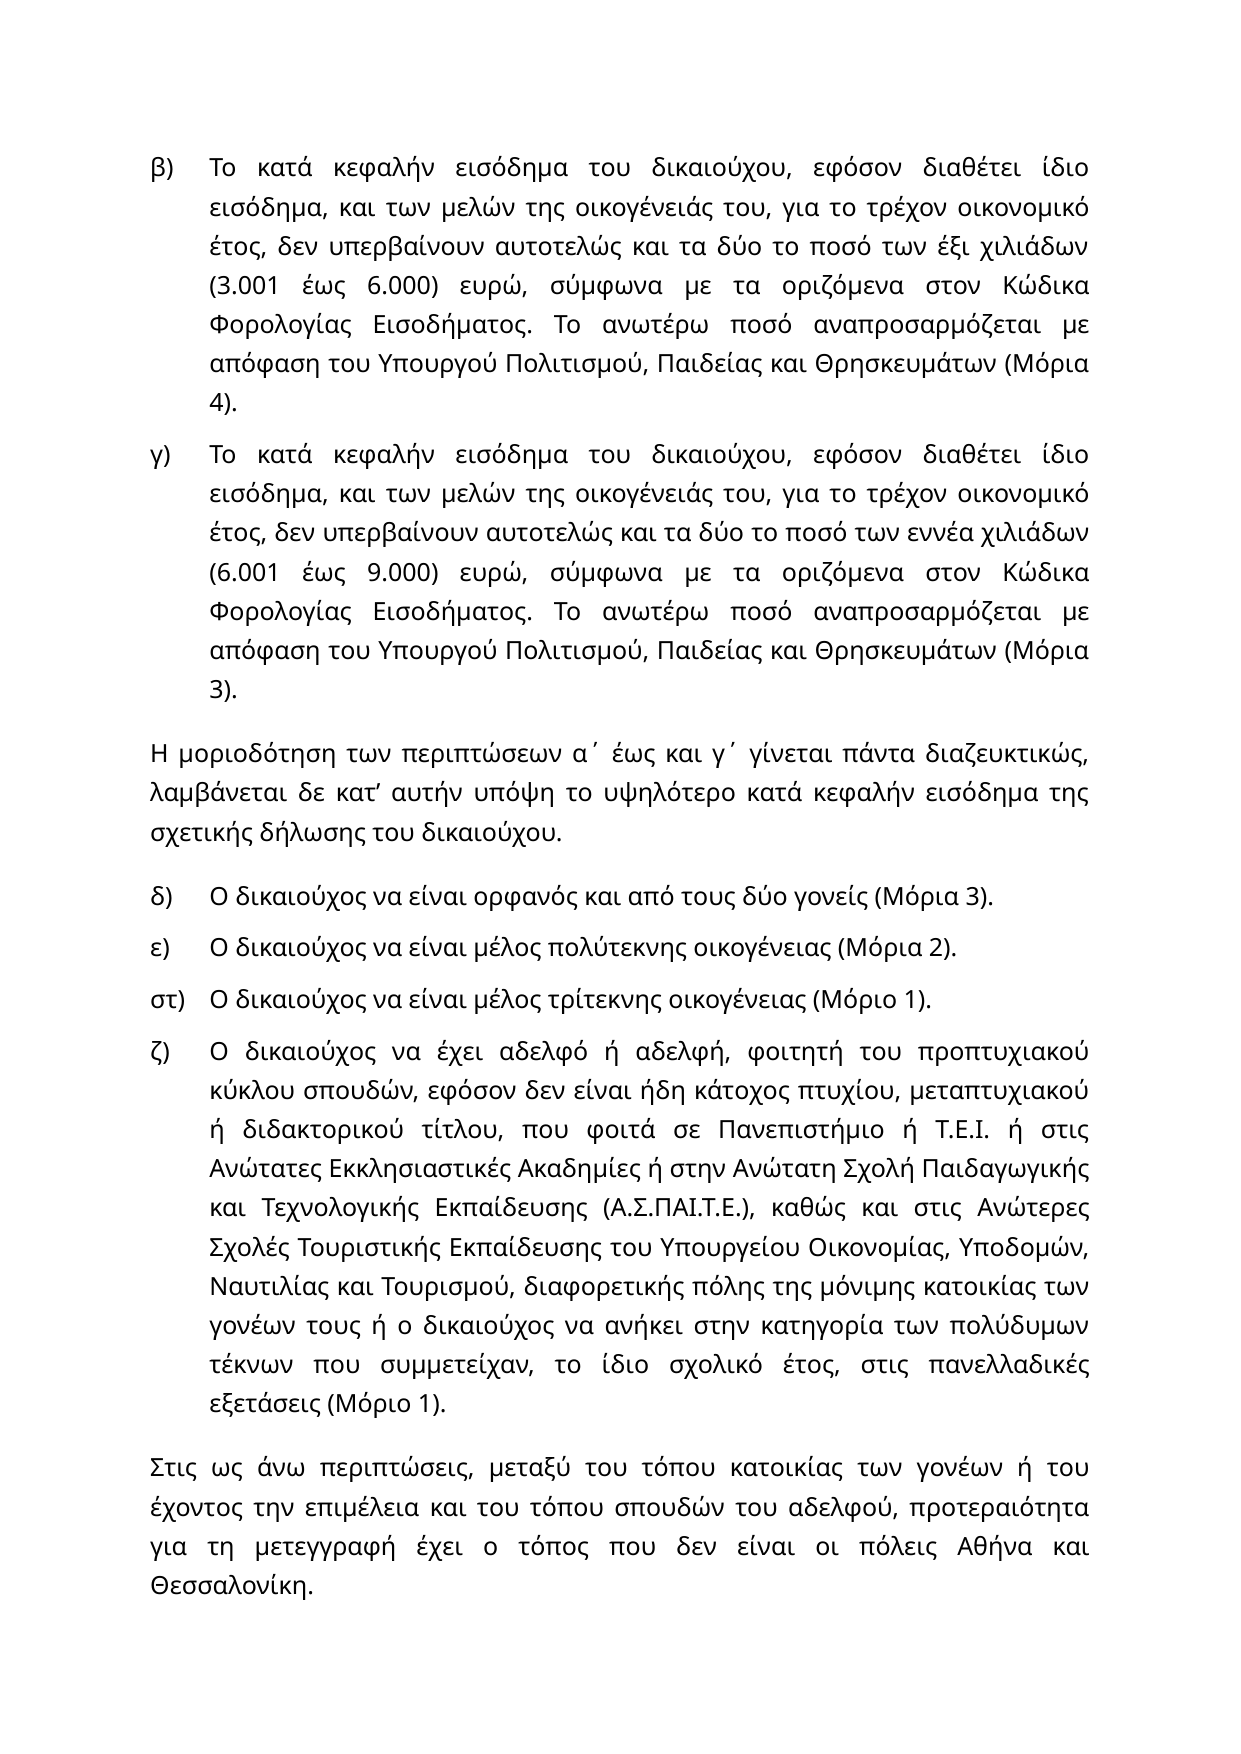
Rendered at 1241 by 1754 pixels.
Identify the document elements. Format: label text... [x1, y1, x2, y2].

text Η μοριοδότηση των περιπτώσεων α΄ έως και γ΄ γίνεται πάντα διαζευκτικώς, λαμβάνεται δε κατ’ αυτήν υπόψη το υψηλότερο κατά κεφαλήν εισόδημα της σχετικής δήλωσης του δικαιούχου. [150, 736, 1090, 848]
list β) Το κατά κεφαλήν εισόδημα του δικαιούχου, εφόσον διαθέτει ίδιο εισόδημα, και των μελών της οικογένειάς του, για το τρέχον οικονομικό έτος, δεν υπερβαίνουν αυτοτελώς και τα δύο το ποσό των έξι χιλιάδων (3.001 έως 6.000) ευρώ, σύμφωνα με τα οριζόμενα στον Κώδικα Φορολογίας Εισοδήματος. Το ανωτέρω ποσό αναπροσαρμόζεται με απόφαση του Υπουργού Πολιτισμού, Παιδείας και Θρησκευμάτων (Μόρια 4). [150, 150, 1090, 419]
text Στις ως άνω περιπτώσεις, μεταξύ του τόπου κατοικίας των γονέων ή του έχοντος την επιμέλεια και του τόπου σπουδών του αδελφού, προτεραιότητα για τη μετεγγραφή έχει ο τόπος που δεν είναι οι πόλεις Αθήνα και Θεσσαλονίκη. [150, 1450, 1090, 1602]
list ζ) Ο δικαιούχος να έχει αδελφό ή αδελφή, φοιτητή του προπτυχιακού κύκλου σπουδών, εφόσον δεν είναι ήδη κάτοχος πτυχίου, μεταπτυχιακού ή διδακτορικού τίτλου, που φοιτά σε Πανεπιστήμιο ή Τ.Ε.Ι. ή στις Ανώτατες Εκκλησιαστικές Ακαδημίες ή στην Ανώτατη Σχολή Παιδαγωγικής και Τεχνολογικής Εκπαίδευσης (Α.Σ.ΠΑΙ.Τ.Ε.), καθώς και στις Ανώτερες Σχολές Τουριστικής Εκπαίδευσης του Υπουργείου Οικονομίας, Υποδομών, Ναυτιλίας και Τουρισμού, διαφορετικής πόλης της μόνιμης κατοικίας των γονέων τους ή ο δικαιούχος να ανήκει στην κατηγορία των πολύδυμων τέκνων που συμμετείχαν, το ίδιο σχολικό έτος, στις πανελλαδικές εξετάσεις (Μόριο 1). [150, 1033, 1090, 1420]
list γ) Το κατά κεφαλήν εισόδημα του δικαιούχου, εφόσον διαθέτει ίδιο εισόδημα, και των μελών της οικογένειάς του, για το τρέχον οικονομικό έτος, δεν υπερβαίνουν αυτοτελώς και τα δύο το ποσό των εννέα χιλιάδων (6.001 έως 9.000) ευρώ, σύμφωνα με τα οριζόμενα στον Κώδικα Φορολογίας Εισοδήματος. Το ανωτέρω ποσό αναπροσαρμόζεται με απόφαση του Υπουργού Πολιτισμού, Παιδείας και Θρησκευμάτων (Μόρια 3). [150, 437, 1090, 706]
list ε) Ο δικαιούχος να είναι μέλος πολύτεκνης οικογένειας (Μόρια 2). [150, 930, 1090, 964]
list δ) Ο δικαιούχος να είναι ορφανός και από τους δύο γονείς (Μόρια 3). [150, 878, 1090, 912]
list στ) Ο δικαιούχος να είναι μέλος τρίτεκνης οικογένειας (Μόριο 1). [150, 982, 1090, 1016]
